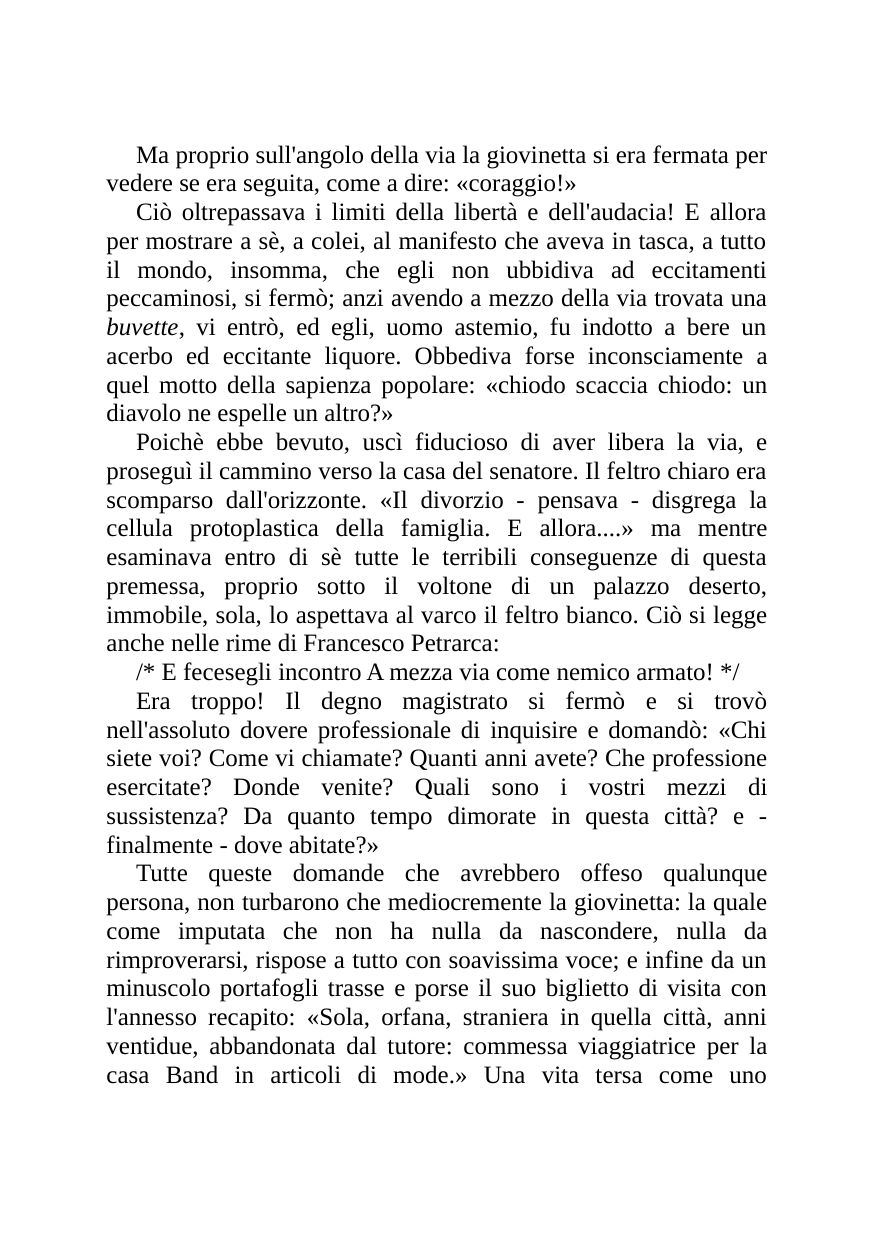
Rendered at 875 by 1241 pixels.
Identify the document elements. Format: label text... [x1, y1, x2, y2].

text Tutte queste domande che avrebbero offeso qualunque persona, non turbarono che mediocremente la giovinetta: la quale come imputata che non ha nulla da nascondere, nulla da rimproverarsi, rispose a tutto con soavissima voce; e infine da un minuscolo portafogli trasse e porse il suo biglietto di visita con l'annesso recapito: «Sola, orfana, straniera in quella città, anni ventidue, abbandonata dal tutore: commessa viaggiatrice per la casa Band in articoli di mode.» Una vita tersa come uno [106, 858, 768, 1088]
text Ma proprio sull'angolo della via la giovinetta si era fermata per vedere se era seguita, come a dire: «coraggio!» [106, 140, 768, 197]
text Ciò oltrepassava i limiti della libertà e dell'audacia! E allora per mostrare a sè, a colei, al manifesto che aveva in tasca, a tutto il mondo, insomma, che egli non ubbidiva ad eccitamenti peccaminosi, si fermò; anzi avendo a mezzo della via trovata una buvette, vi entrò, ed egli, uomo astemio, fu indotto a bere un acerbo ed eccitante liquore. Obbediva forse inconsciamente a quel motto della sapienza popolare: «chiodo scaccia chiodo: un diavolo ne espelle un altro?» [106, 197, 768, 427]
text /* E fecesegli incontro A mezza via come nemico armato! */ [106, 657, 768, 686]
text Era troppo! Il degno magistrato si fermò e si trovò nell'assoluto dovere professionale di inquisire e domandò: «Chi siete voi? Come vi chiamate? Quanti anni avete? Che professione esercitate? Donde venite? Quali sono i vostri mezzi di sussistenza? Da quanto tempo dimorate in questa città? e - finalmente - dove abitate?» [106, 686, 768, 858]
text Poichè ebbe bevuto, uscì fiducioso di aver libera la via, e proseguì il cammino verso la casa del senatore. Il feltro chiaro era scomparso dall'orizzonte. «Il divorzio - pensava - disgrega la cellula protoplastica della famiglia. E allora....» ma mentre esaminava entro di sè tutte le terribili conseguenze di questa premessa, proprio sotto il voltone di un palazzo deserto, immobile, sola, lo aspettava al varco il feltro bianco. Ciò si legge anche nelle rime di Francesco Petrarca: [106, 427, 768, 657]
